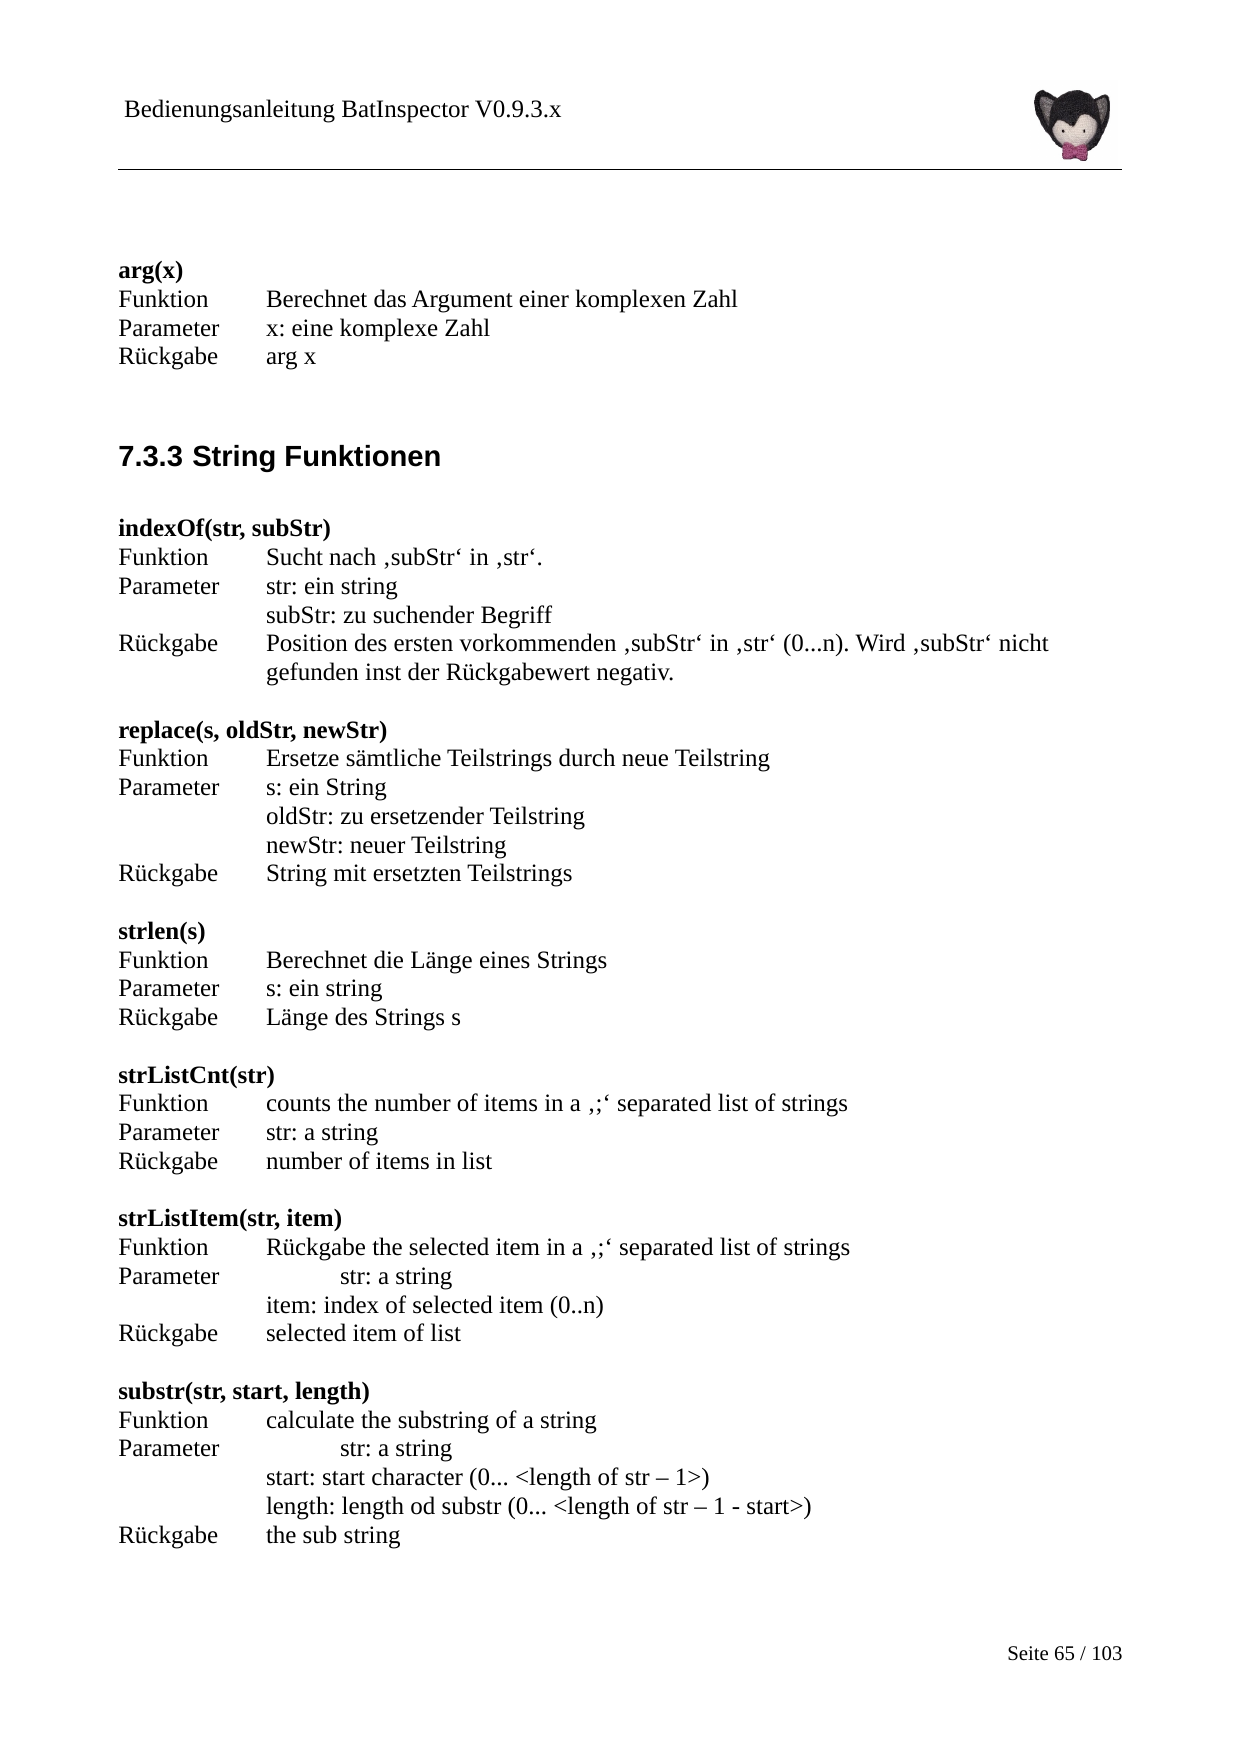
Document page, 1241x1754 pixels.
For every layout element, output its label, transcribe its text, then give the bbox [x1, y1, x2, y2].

text Parameter str: a string item: index of selected item (0..n) Rückgabe selected item of list [118, 1261, 1122, 1347]
text Rückgabe Länge des Strings s [118, 1002, 1122, 1031]
text Rückgabe the sub string [118, 1520, 1122, 1548]
text Parameter str: a string start: start character (0... <length of str – 1>) length: length od substr (0... <length of str – 1 - start>) [118, 1433, 1122, 1520]
text strListItem(str, item) [118, 1203, 1122, 1232]
text Parameter s: ein string [118, 973, 1122, 1002]
text Rückgabe String mit ersetzten Teilstrings [118, 858, 1122, 887]
subtitle String Funktionen [118, 439, 1122, 472]
text Funktion Rückgabe the selected item in a ‚;‘ separated list of strings [118, 1232, 1122, 1261]
text Funktion calculate the substring of a string [118, 1405, 1122, 1433]
text Parameter x: eine komplexe Zahl [118, 313, 1122, 341]
text replace(s, oldStr, newStr) [118, 715, 1122, 743]
text newStr: neuer Teilstring [118, 830, 1122, 858]
text strlen(s) [118, 916, 1122, 945]
text substr(str, start, length) [118, 1376, 1122, 1405]
text Funktion Berechnet das Argument einer komplexen Zahl [118, 284, 1122, 313]
text Funktion Ersetze sämtliche Teilstrings durch neue Teilstring [118, 743, 1122, 772]
text Funktion Sucht nach ‚subStr‘ in ‚str‘. [118, 542, 1122, 571]
text Parameter str: ein string subStr: zu suchender Begriff [118, 571, 1122, 628]
text Rückgabe arg x [118, 341, 1122, 370]
text Rückgabe Position des ersten vorkommenden ‚subStr‘ in ‚str‘ (0...n). Wird ‚subStr‘ nicht gefunden inst der Rückgabewert negativ. [118, 628, 1122, 686]
text strListCnt(str) [118, 1060, 1122, 1088]
text arg(x) [118, 255, 1122, 284]
text Funktion counts the number of items in a ‚;‘ separated list of strings [118, 1088, 1122, 1117]
picture [1030, 80, 1119, 169]
text indexOf(str, subStr) [118, 513, 1122, 542]
text Parameter s: ein String oldStr: zu ersetzender Teilstring [118, 772, 1122, 830]
text Funktion Berechnet die Länge eines Strings [118, 945, 1122, 973]
text Parameter str: a string Rückgabe number of items in list [118, 1117, 1122, 1175]
